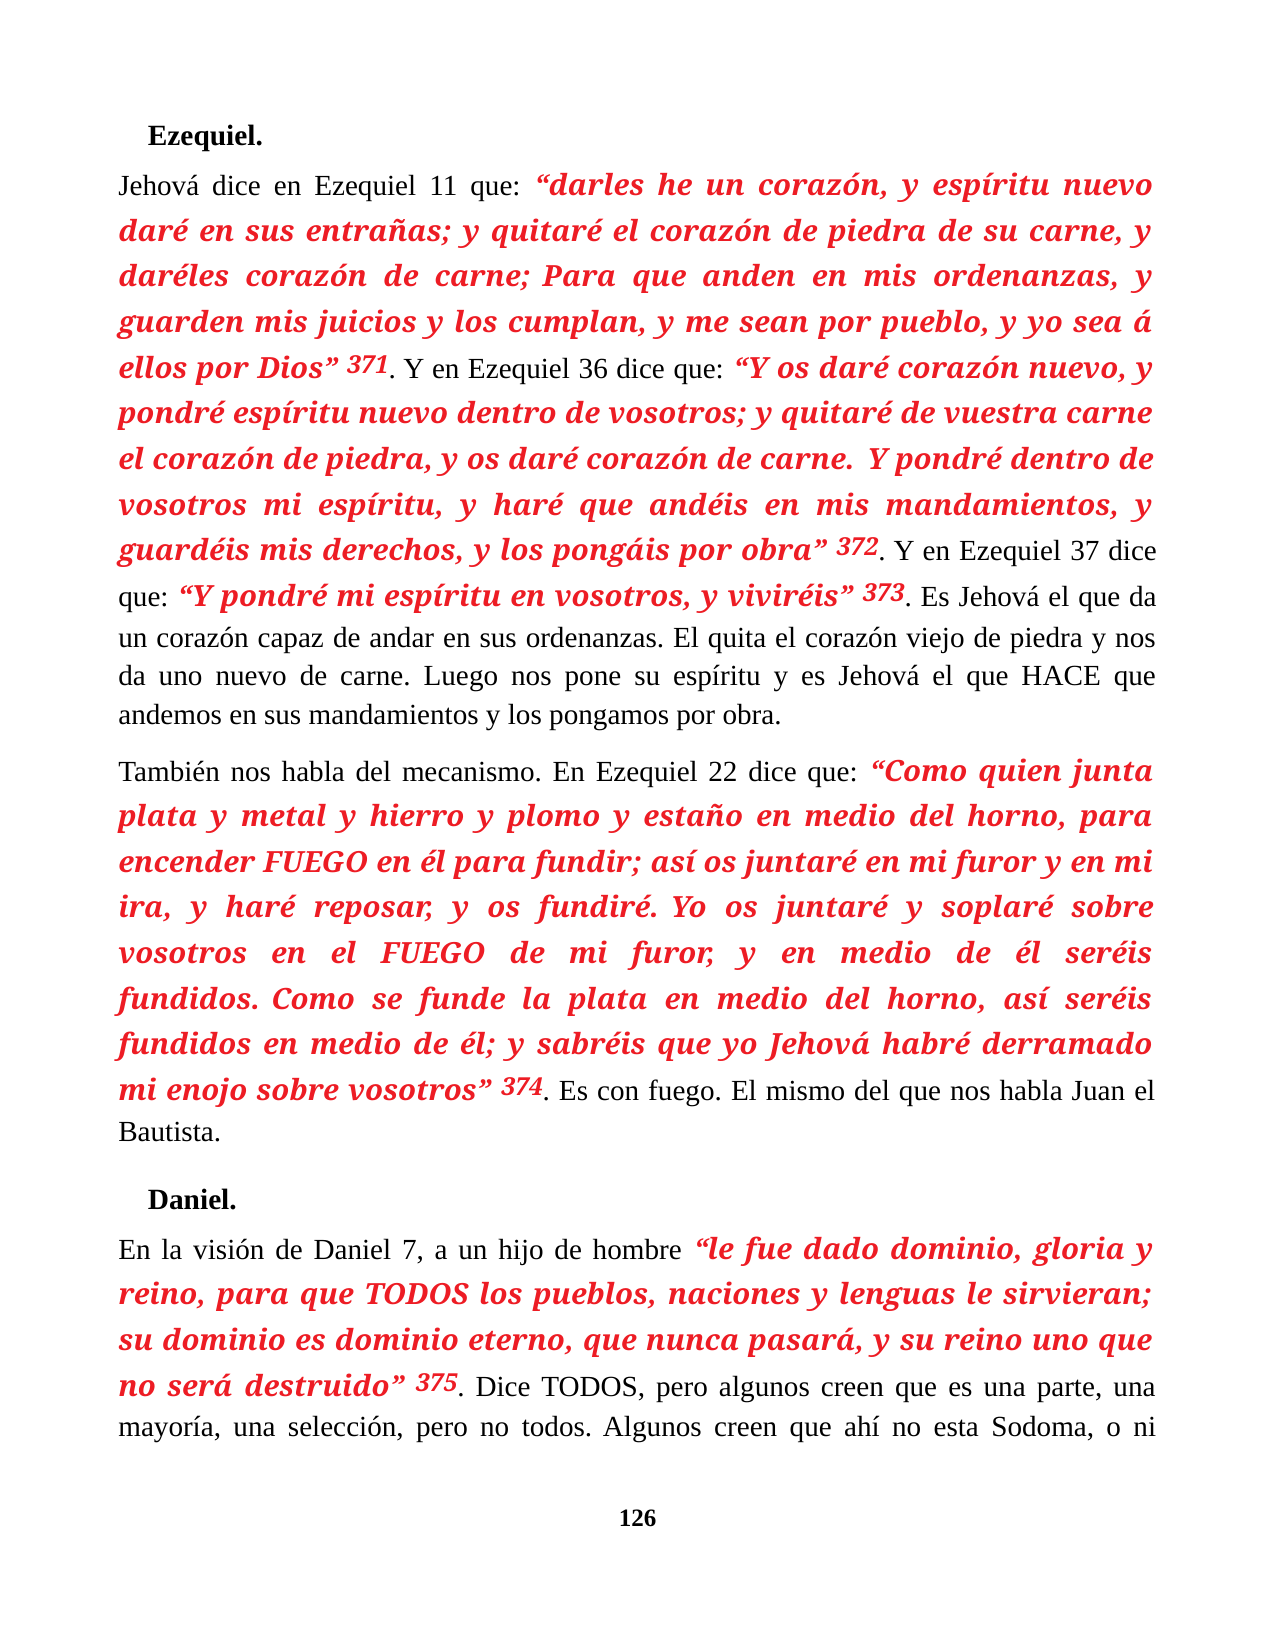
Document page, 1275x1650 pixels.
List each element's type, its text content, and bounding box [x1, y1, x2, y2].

subtitle Daniel. [148, 1182, 1157, 1215]
text También nos habla del mecanismo. En Ezequiel 22 dice que: “Como quien junta plata y metal y hierro y plomo y estaño en medio del horno, para encender FUEGO en él para fundir; así os juntaré en mi furor y en mi ira, y haré reposar, y os fundiré. Yo os juntaré y soplaré sobre vosotros en el FUEGO de mi furor, y en medio de él seréis fundidos. Como se funde la plata en medio del horno, así seréis fundidos en medio de él; y sabréis que yo Jehová habré derramado mi enojo sobre vosotros” . Es con fuego. El mismo del que nos habla Juan el Bautista. [118, 750, 1157, 1147]
text Jehová dice en Ezequiel 11 que: “darles he un corazón, y espíritu nuevo daré en sus entrañas; y quitaré el corazón de piedra de su carne, y daréles corazón de carne; Para que anden en mis ordenanzas, y guarden mis juicios y los cumplan, y me sean por pueblo, y yo sea á ellos por Dios” . Y en Ezequiel 36 dice que: “Y os daré corazón nuevo, y pondré espíritu nuevo dentro de vosotros; y quitaré de vuestra carne el corazón de piedra, y os daré corazón de carne. Y pondré dentro de vosotros mi espíritu, y haré que andéis en mis mandamientos, y guardéis mis derechos, y los pongáis por obra” . Y en Ezequiel 37 dice que: “Y pondré mi espíritu en vosotros, y viviréis” . Es Jehová el que da un corazón capaz de andar en sus ordenanzas. El quita el corazón viejo de piedra y nos da uno nuevo de carne. Luego nos pone su espíritu y es Jehová el que HACE que andemos en sus mandamientos y los pongamos por obra. [118, 164, 1157, 730]
text En la visión de Daniel 7, a un hijo de hombre “le fue dado dominio, gloria y reino, para que TODOS los pueblos, naciones y lenguas le sirvieran; su dominio es dominio eterno, que nunca pasará, y su reino uno que no será destruido” . Dice TODOS, pero algunos creen que es una parte, una mayoría, una selección, pero no todos. Algunos creen que ahí no esta Sodoma, o ni [118, 1228, 1157, 1443]
subtitle Ezequiel. [148, 118, 1157, 152]
